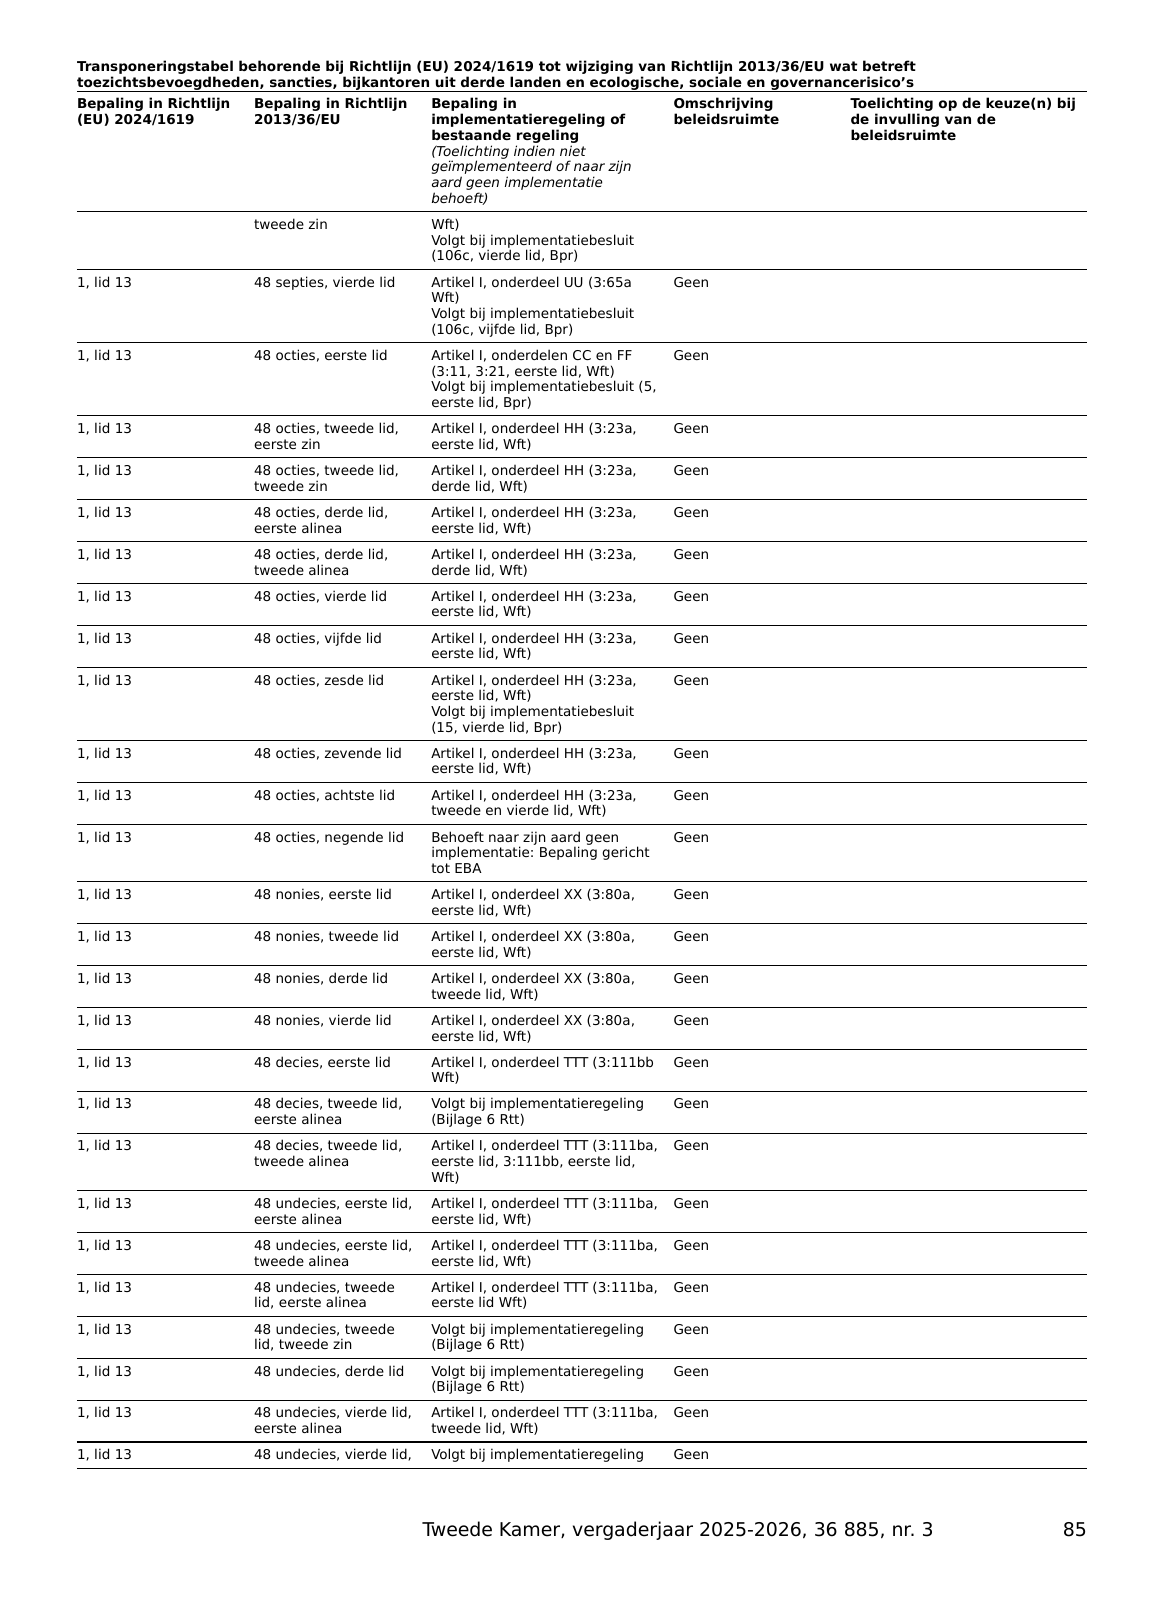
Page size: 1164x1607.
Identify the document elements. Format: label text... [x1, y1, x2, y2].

table_cell 48 octies, vierde lid [248, 584, 425, 625]
table_cell 48 undecies, derde lid [248, 1359, 425, 1399]
table_cell Geen [667, 825, 844, 881]
table_cell [845, 966, 1087, 1007]
table_cell 1, lid 13 [77, 1134, 248, 1190]
table_cell 48 undecies, vierde lid, [248, 1443, 425, 1467]
table_cell 48 undecies, tweede lid, eerste alinea [248, 1275, 425, 1316]
table_cell 48 octies, tweede lid, eerste zin [248, 416, 425, 457]
table_cell 1, lid 13 [77, 500, 248, 541]
table_cell Geen [667, 1401, 844, 1441]
table_cell 48 octies, vijfde lid [248, 626, 425, 667]
table_cell Geen [667, 1359, 844, 1399]
table_cell Artikel I, onderdeel HH (3:23a, eerste lid, Wft) [425, 500, 667, 541]
table_cell 1, lid 13 [77, 343, 248, 415]
table_cell 48 octies, derde lid, tweede alinea [248, 542, 425, 583]
table_cell [845, 1008, 1087, 1049]
table_cell Bepaling in Richtlijn (EU) 2024/1619 [77, 92, 248, 211]
table_cell 1, lid 13 [77, 1401, 248, 1441]
table_cell Artikel I, onderdeel HH (3:23a, eerste lid, Wft) Volgt bij implementatiebesluit (15, vierde lid, Bpr) [425, 668, 667, 740]
table_cell Geen [667, 783, 844, 824]
table_cell [845, 416, 1087, 457]
table_cell Geen [667, 1050, 844, 1091]
table_cell Geen [667, 458, 844, 499]
table_cell 48 octies, zesde lid [248, 668, 425, 740]
table_cell 48 undecies, eerste lid, tweede alinea [248, 1233, 425, 1274]
table_cell [845, 783, 1087, 824]
table_cell [845, 1401, 1087, 1441]
table_cell 48 decies, tweede lid, tweede alinea [248, 1134, 425, 1190]
table_cell 48 undecies, eerste lid, eerste alinea [248, 1191, 425, 1232]
table_cell Geen [667, 1092, 844, 1132]
table_cell 1, lid 13 [77, 458, 248, 499]
table_cell 1, lid 13 [77, 1008, 248, 1049]
table_cell Geen [667, 270, 844, 342]
table_cell Artikel I, onderdeel TTT (3:111ba, eerste lid, Wft) [425, 1191, 667, 1232]
table_cell Geen [667, 1275, 844, 1316]
table_cell 1, lid 13 [77, 1191, 248, 1232]
table_cell [845, 1359, 1087, 1399]
table_cell 1, lid 13 [77, 1275, 248, 1316]
table_cell Geen [667, 1008, 844, 1049]
table_cell 1, lid 13 [77, 783, 248, 824]
table_cell Volgt bij implementatieregeling (Bijlage 6 Rtt) [425, 1359, 667, 1399]
table_cell 1, lid 13 [77, 270, 248, 342]
table_cell [667, 212, 844, 269]
table_cell Artikel I, onderdelen CC en FF (3:11, 3:21, eerste lid, Wft) Volgt bij implementatiebesluit (5, eerste lid, Bpr) [425, 343, 667, 415]
table_cell Geen [667, 668, 844, 740]
table_cell Bepaling in Richtlijn 2013/36/EU [248, 92, 425, 211]
table_cell [845, 1092, 1087, 1132]
table_cell Artikel I, onderdeel HH (3:23a, derde lid, Wft) [425, 458, 667, 499]
table_cell Artikel I, onderdeel XX (3:80a, eerste lid, Wft) [425, 1008, 667, 1049]
table_cell 48 nonies, vierde lid [248, 1008, 425, 1049]
table_cell [845, 1134, 1087, 1190]
table_cell 48 nonies, tweede lid [248, 924, 425, 965]
table_cell Geen [667, 966, 844, 1007]
table_cell Artikel I, onderdeel HH (3:23a, eerste lid, Wft) [425, 584, 667, 625]
table_cell 1, lid 13 [77, 542, 248, 583]
table_cell tweede zin [248, 212, 425, 269]
table_cell Artikel I, onderdeel TTT (3:111ba, eerste lid, 3:111bb, eerste lid, Wft) [425, 1134, 667, 1190]
table_cell [845, 668, 1087, 740]
table_cell 48 decies, tweede lid, eerste alinea [248, 1092, 425, 1132]
table_cell [845, 1317, 1087, 1358]
table_cell Artikel I, onderdeel TTT (3:111bb Wft) [425, 1050, 667, 1091]
table_cell 1, lid 13 [77, 584, 248, 625]
table_cell 1, lid 13 [77, 1443, 248, 1467]
table_cell 48 octies, derde lid, eerste alinea [248, 500, 425, 541]
table_cell Geen [667, 882, 844, 923]
table_cell Geen [667, 584, 844, 625]
table_cell 1, lid 13 [77, 668, 248, 740]
table_cell Geen [667, 542, 844, 583]
table_cell Artikel I, onderdeel UU (3:65a Wft) Volgt bij implementatiebesluit (106c, vijfde lid, Bpr) [425, 270, 667, 342]
table_cell [845, 270, 1087, 342]
table_cell Geen [667, 500, 844, 541]
table_cell [845, 584, 1087, 625]
table_cell Geen [667, 626, 844, 667]
table_cell 1, lid 13 [77, 882, 248, 923]
table_cell Volgt bij implementatieregeling [425, 1443, 667, 1467]
table_cell 1, lid 13 [77, 626, 248, 667]
table_cell 48 octies, achtste lid [248, 783, 425, 824]
table_cell 48 nonies, eerste lid [248, 882, 425, 923]
table_cell Artikel I, onderdeel HH (3:23a, tweede en vierde lid, Wft) [425, 783, 667, 824]
table_cell [845, 1233, 1087, 1274]
table_cell [845, 1050, 1087, 1091]
table_cell Geen [667, 924, 844, 965]
table_cell Artikel I, onderdeel HH (3:23a, eerste lid, Wft) [425, 626, 667, 667]
table_cell Omschrijving beleidsruimte [667, 92, 844, 211]
table_cell 48 octies, zevende lid [248, 741, 425, 782]
table_cell Artikel I, onderdeel XX (3:80a, tweede lid, Wft) [425, 966, 667, 1007]
table_cell Bepaling in implementatieregeling of bestaande regeling (Toelichting indien niet geïmplementeerd of naar zijn aard geen implementatie behoeft) [425, 92, 667, 211]
table_cell Geen [667, 1134, 844, 1190]
table_cell 1, lid 13 [77, 416, 248, 457]
table_cell [845, 1191, 1087, 1232]
table_cell Geen [667, 741, 844, 782]
table_cell 48 undecies, vierde lid, eerste alinea [248, 1401, 425, 1441]
table_cell 48 undecies, tweede lid, tweede zin [248, 1317, 425, 1358]
table_cell 1, lid 13 [77, 825, 248, 881]
table_cell Geen [667, 1443, 844, 1467]
table_cell [845, 1443, 1087, 1467]
table_cell Artikel I, onderdeel HH (3:23a, derde lid, Wft) [425, 542, 667, 583]
table_cell 1, lid 13 [77, 1050, 248, 1091]
table_cell [845, 1275, 1087, 1316]
table_cell Geen [667, 343, 844, 415]
table_cell Artikel I, onderdeel XX (3:80a, eerste lid, Wft) [425, 924, 667, 965]
table_cell Geen [667, 1191, 844, 1232]
table_cell 48 octies, tweede lid, tweede zin [248, 458, 425, 499]
table_cell [845, 343, 1087, 415]
table_cell Artikel I, onderdeel TTT (3:111ba, eerste lid Wft) [425, 1275, 667, 1316]
table_cell [845, 458, 1087, 499]
table_cell Artikel I, onderdeel HH (3:23a, eerste lid, Wft) [425, 741, 667, 782]
table_cell 1, lid 13 [77, 1092, 248, 1132]
table_cell Wft) Volgt bij implementatiebesluit (106c, vierde lid, Bpr) [425, 212, 667, 269]
table_cell Artikel I, onderdeel TTT (3:111ba, tweede lid, Wft) [425, 1401, 667, 1441]
table_cell [845, 825, 1087, 881]
table_cell 1, lid 13 [77, 966, 248, 1007]
table_cell Behoeft naar zijn aard geen implementatie: Bepaling gericht tot EBA [425, 825, 667, 881]
table_cell [845, 626, 1087, 667]
table_cell [77, 212, 248, 269]
table_cell [845, 542, 1087, 583]
table_cell 1, lid 13 [77, 1359, 248, 1399]
table_cell Volgt bij implementatieregeling (Bijlage 6 Rtt) [425, 1317, 667, 1358]
table_cell Artikel I, onderdeel HH (3:23a, eerste lid, Wft) [425, 416, 667, 457]
table_cell [845, 212, 1087, 269]
table_header Transponeringstabel behorende bij Richtlijn (EU) 2024/1619 tot wijziging van Richtlijn 2013/36/EU wat betreft toezichtsbevoegdheden, sancties, bijkantoren uit derde landen en ecologische, sociale en governancerisico’s [77, 59, 1087, 91]
table_cell 48 octies, negende lid [248, 825, 425, 881]
table_cell Artikel I, onderdeel TTT (3:111ba, eerste lid, Wft) [425, 1233, 667, 1274]
table_cell Geen [667, 1317, 844, 1358]
table_cell 48 septies, vierde lid [248, 270, 425, 342]
table_cell [845, 882, 1087, 923]
table_cell 1, lid 13 [77, 1317, 248, 1358]
table_cell 1, lid 13 [77, 741, 248, 782]
table_cell 48 nonies, derde lid [248, 966, 425, 1007]
table_cell [845, 500, 1087, 541]
table_cell 1, lid 13 [77, 1233, 248, 1274]
table_cell 1, lid 13 [77, 924, 248, 965]
table_cell Volgt bij implementatieregeling (Bijlage 6 Rtt) [425, 1092, 667, 1132]
table_cell Toelichting op de keuze(n) bij de invulling van de beleidsruimte [845, 92, 1087, 211]
table_cell Geen [667, 1233, 844, 1274]
table_cell Artikel I, onderdeel XX (3:80a, eerste lid, Wft) [425, 882, 667, 923]
table_cell Geen [667, 416, 844, 457]
table_cell 48 octies, eerste lid [248, 343, 425, 415]
table_cell [845, 741, 1087, 782]
table_cell 48 decies, eerste lid [248, 1050, 425, 1091]
table_cell [845, 924, 1087, 965]
